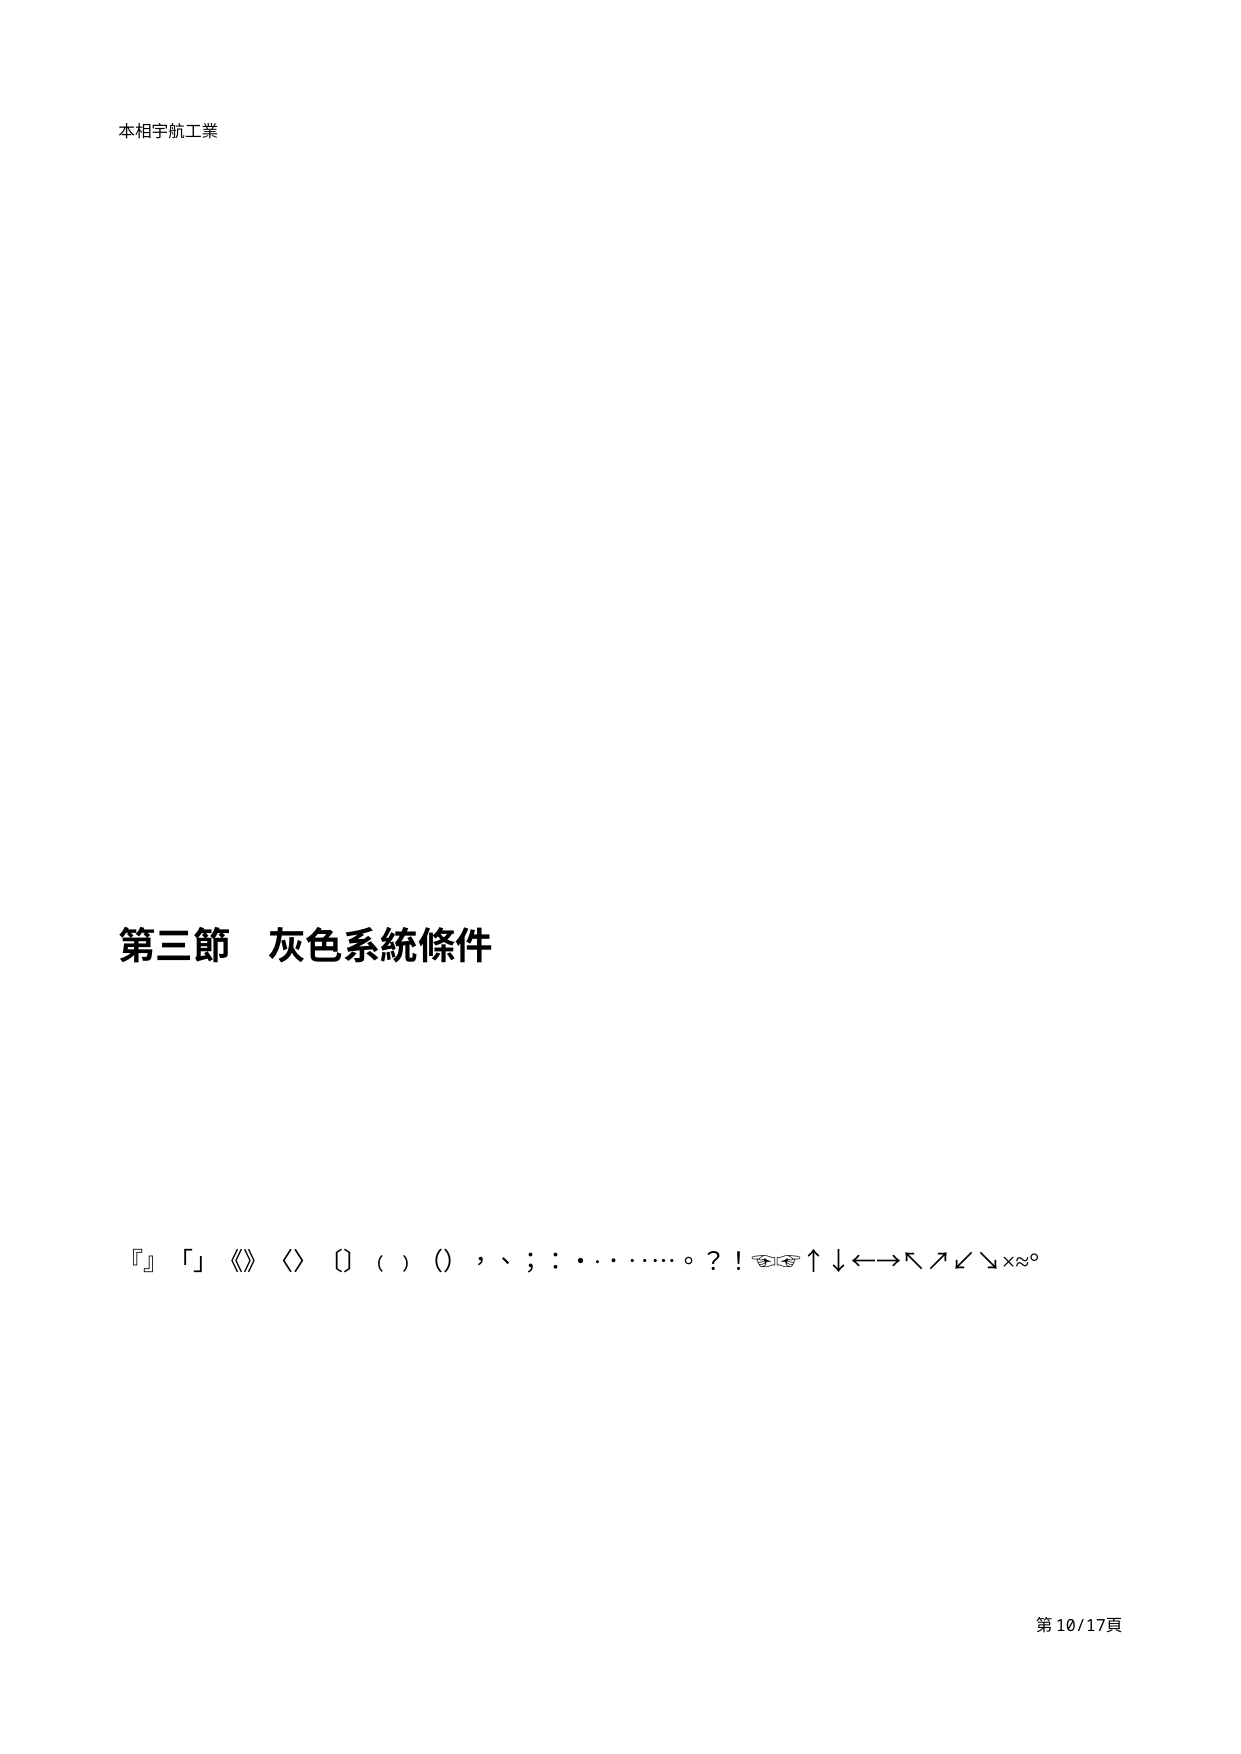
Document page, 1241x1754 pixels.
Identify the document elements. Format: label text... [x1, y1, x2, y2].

subtitle 第三節 灰色系統條件 [118, 916, 1122, 970]
text 『』「」《》〈〉〔〕﹙﹚（），、；：‧·．‥…。？！☜☞↑↓←→↖↗↙↘×≈° [118, 1241, 1122, 1277]
